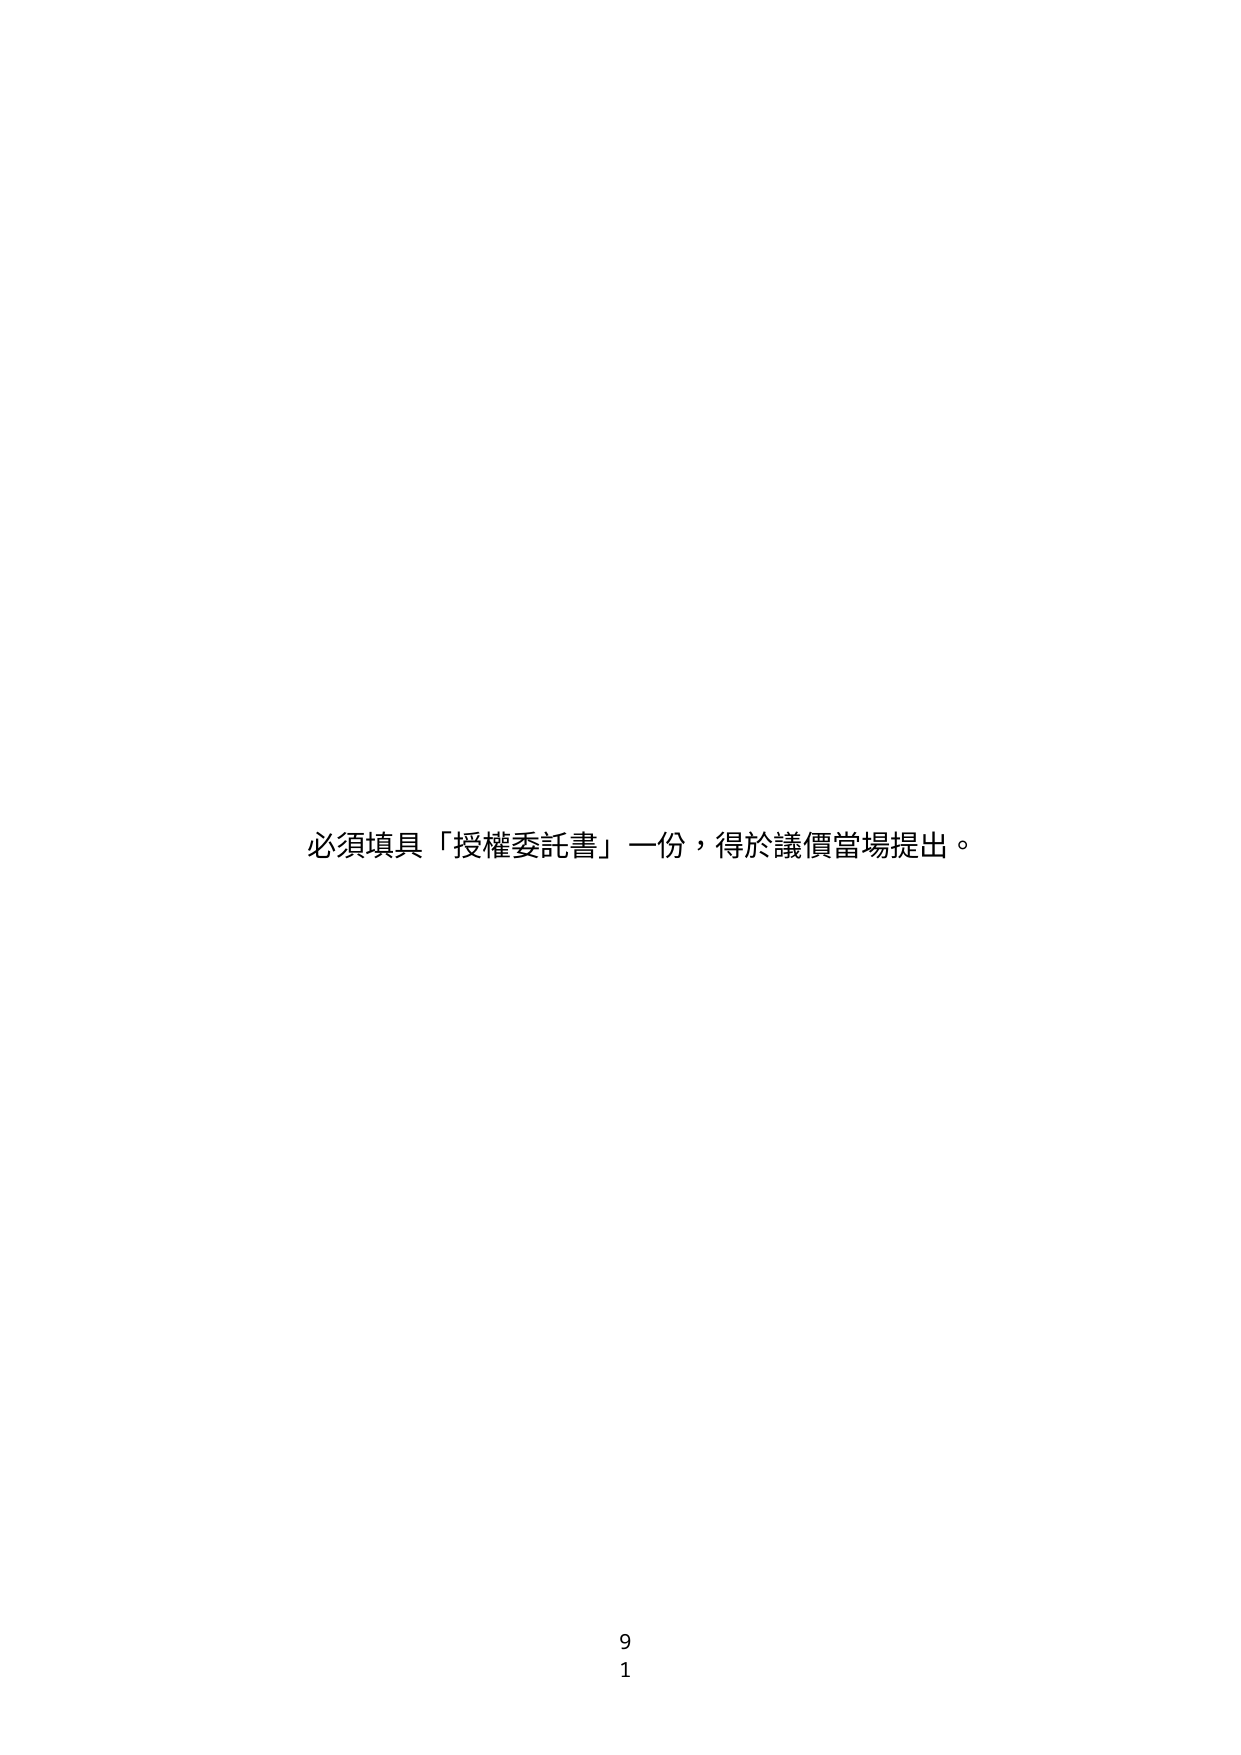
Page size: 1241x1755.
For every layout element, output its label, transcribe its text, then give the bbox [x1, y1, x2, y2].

text 必須填具「授權委託書」一份，得於議價當場提出。 [263, 826, 1110, 864]
